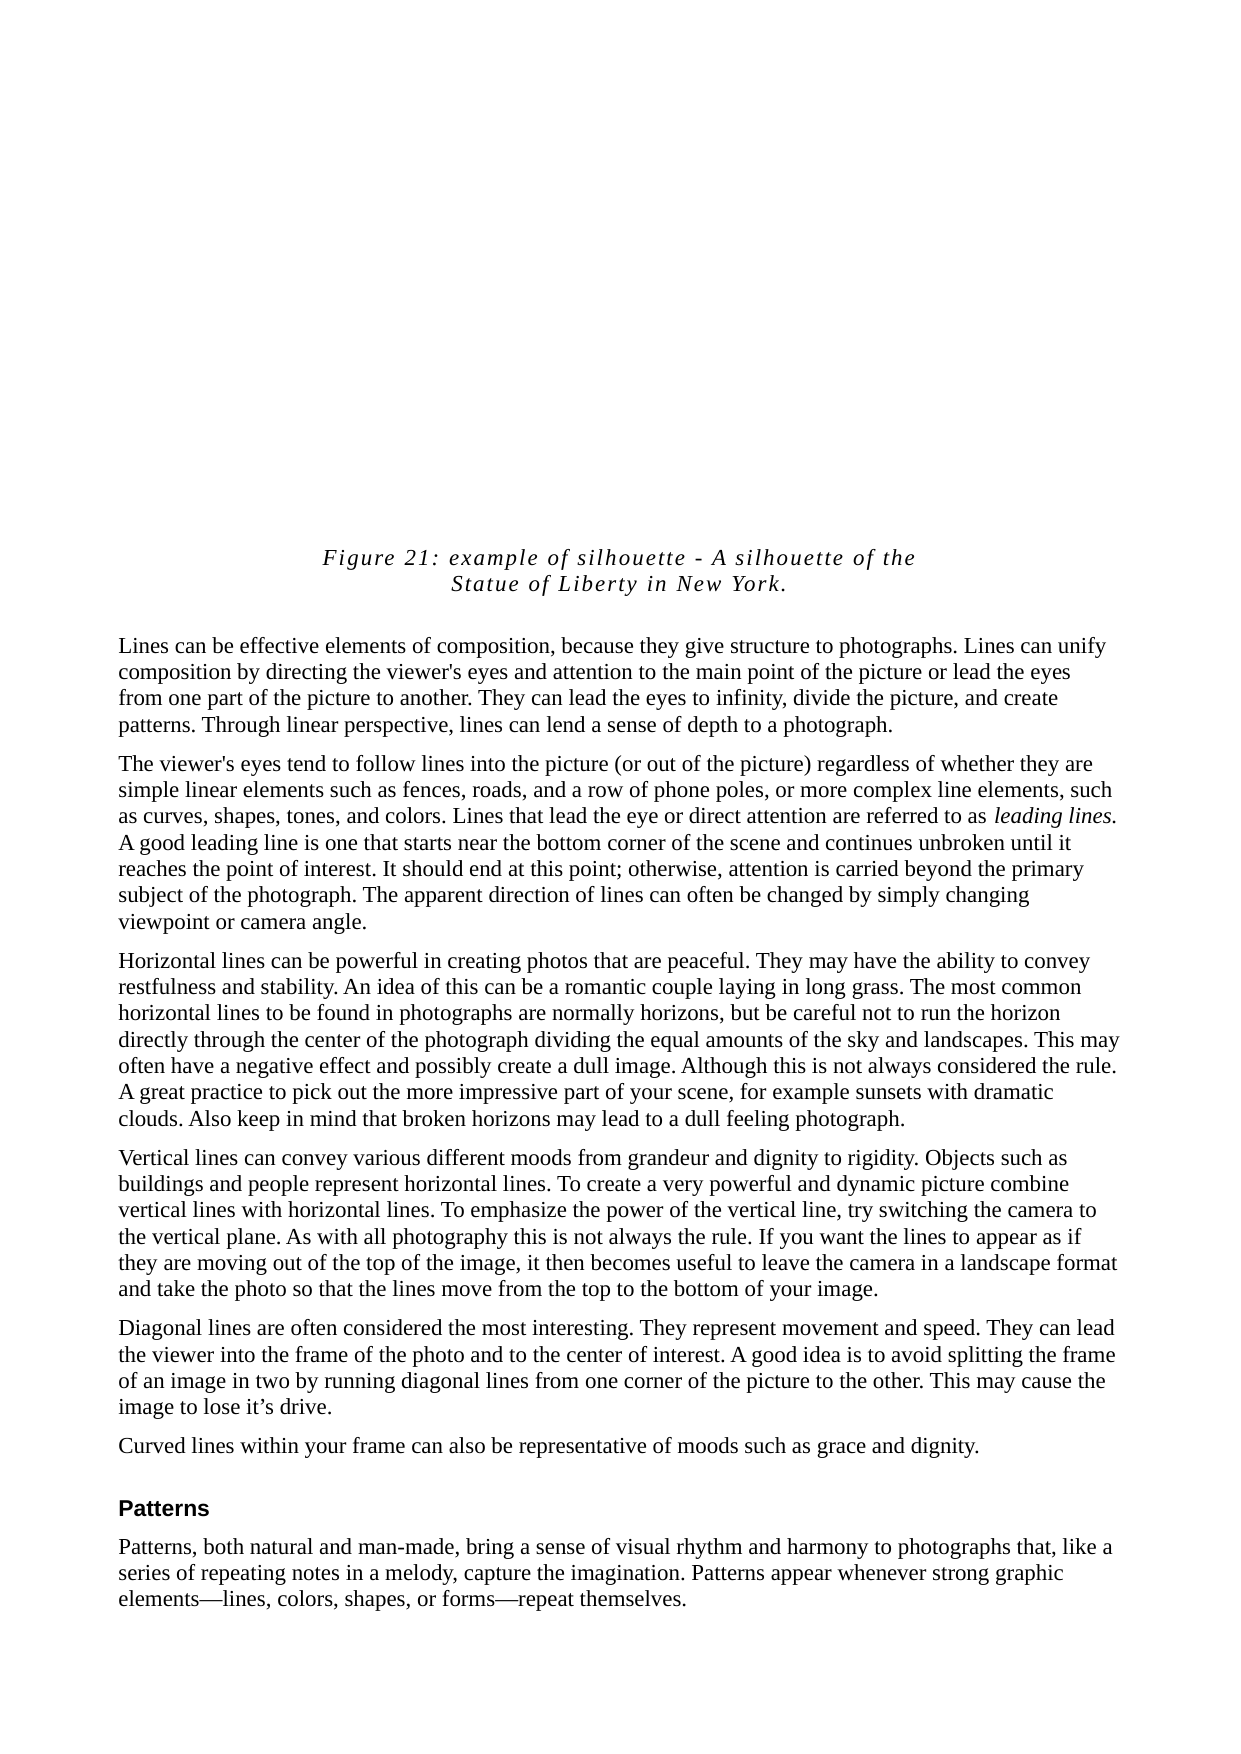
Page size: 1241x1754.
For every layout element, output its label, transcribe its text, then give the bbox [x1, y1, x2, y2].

text Diagonal lines are often considered the most interesting. They represent movement and speed. They can lead the viewer into the frame of the photo and to the center of interest. A good idea is to avoid splitting the frame of an image in two by running diagonal lines from one corner of the picture to the other. This may cause the image to lose it’s drive. [118, 1314, 1122, 1420]
text Patterns, both natural and man-made, bring a sense of visual rhythm and harmony to photographs that, like a series of repeating notes in a melody, capture the imagination. Patterns appear whenever strong graphic elements—lines, colors, shapes, or forms—repeat themselves. [118, 1533, 1122, 1612]
subtitle Patterns [118, 1495, 1122, 1521]
text Horizontal lines can be powerful in creating photos that are peaceful. They may have the ability to convey restfulness and stability. An idea of this can be a romantic couple laying in long grass. The most common horizontal lines to be found in photographs are normally horizons, but be careful not to run the horizon directly through the center of the photograph dividing the equal amounts of the sky and landscapes. This may often have a negative effect and possibly create a dull image. Although this is not always considered the rule. A great practice to pick out the more impressive part of your scene, for example sunsets with dramatic clouds. Also keep in mind that broken horizons may lead to a dull feeling photograph. [118, 947, 1122, 1131]
text The viewer's eyes tend to follow lines into the picture (or out of the picture) regardless of whether they are simple linear elements such as fences, roads, and a row of phone poles, or more complex line elements, such as curves, shapes, tones, and colors. Lines that lead the eye or direct attention are referred to as leading lines. A good leading line is one that starts near the bottom corner of the scene and continues unbroken until it reaches the point of interest. It should end at this point; otherwise, attention is carried beyond the primary subject of the photograph. The apparent direction of lines can often be changed by simply changing viewpoint or camera angle. [118, 750, 1122, 934]
text Figure 21: example of silhouette - A silhouette of the Statue of Liberty in New York. [308, 130, 933, 596]
text Curved lines within your frame can also be representative of moods such as grace and dignity. [118, 1432, 1122, 1458]
text Lines can be effective elements of composition, because they give structure to photographs. Lines can unify composition by directing the viewer's eyes and attention to the main point of the picture or lead the eyes from one part of the picture to another. They can lead the eyes to infinity, divide the picture, and create patterns. Through linear perspective, lines can lend a sense of depth to a photograph. [118, 118, 1122, 737]
text Vertical lines can convey various different moods from grandeur and dignity to rigidity. Objects such as buildings and people represent horizontal lines. To create a very powerful and dynamic picture combine vertical lines with horizontal lines. To emphasize the power of the vertical line, try switching the camera to the vertical plane. As with all photography this is not always the rule. If you want the lines to appear as if they are moving out of the top of the image, it then becomes useful to leave the camera in a landscape format and take the photo so that the lines move from the top to the bottom of your image. [118, 1144, 1122, 1302]
